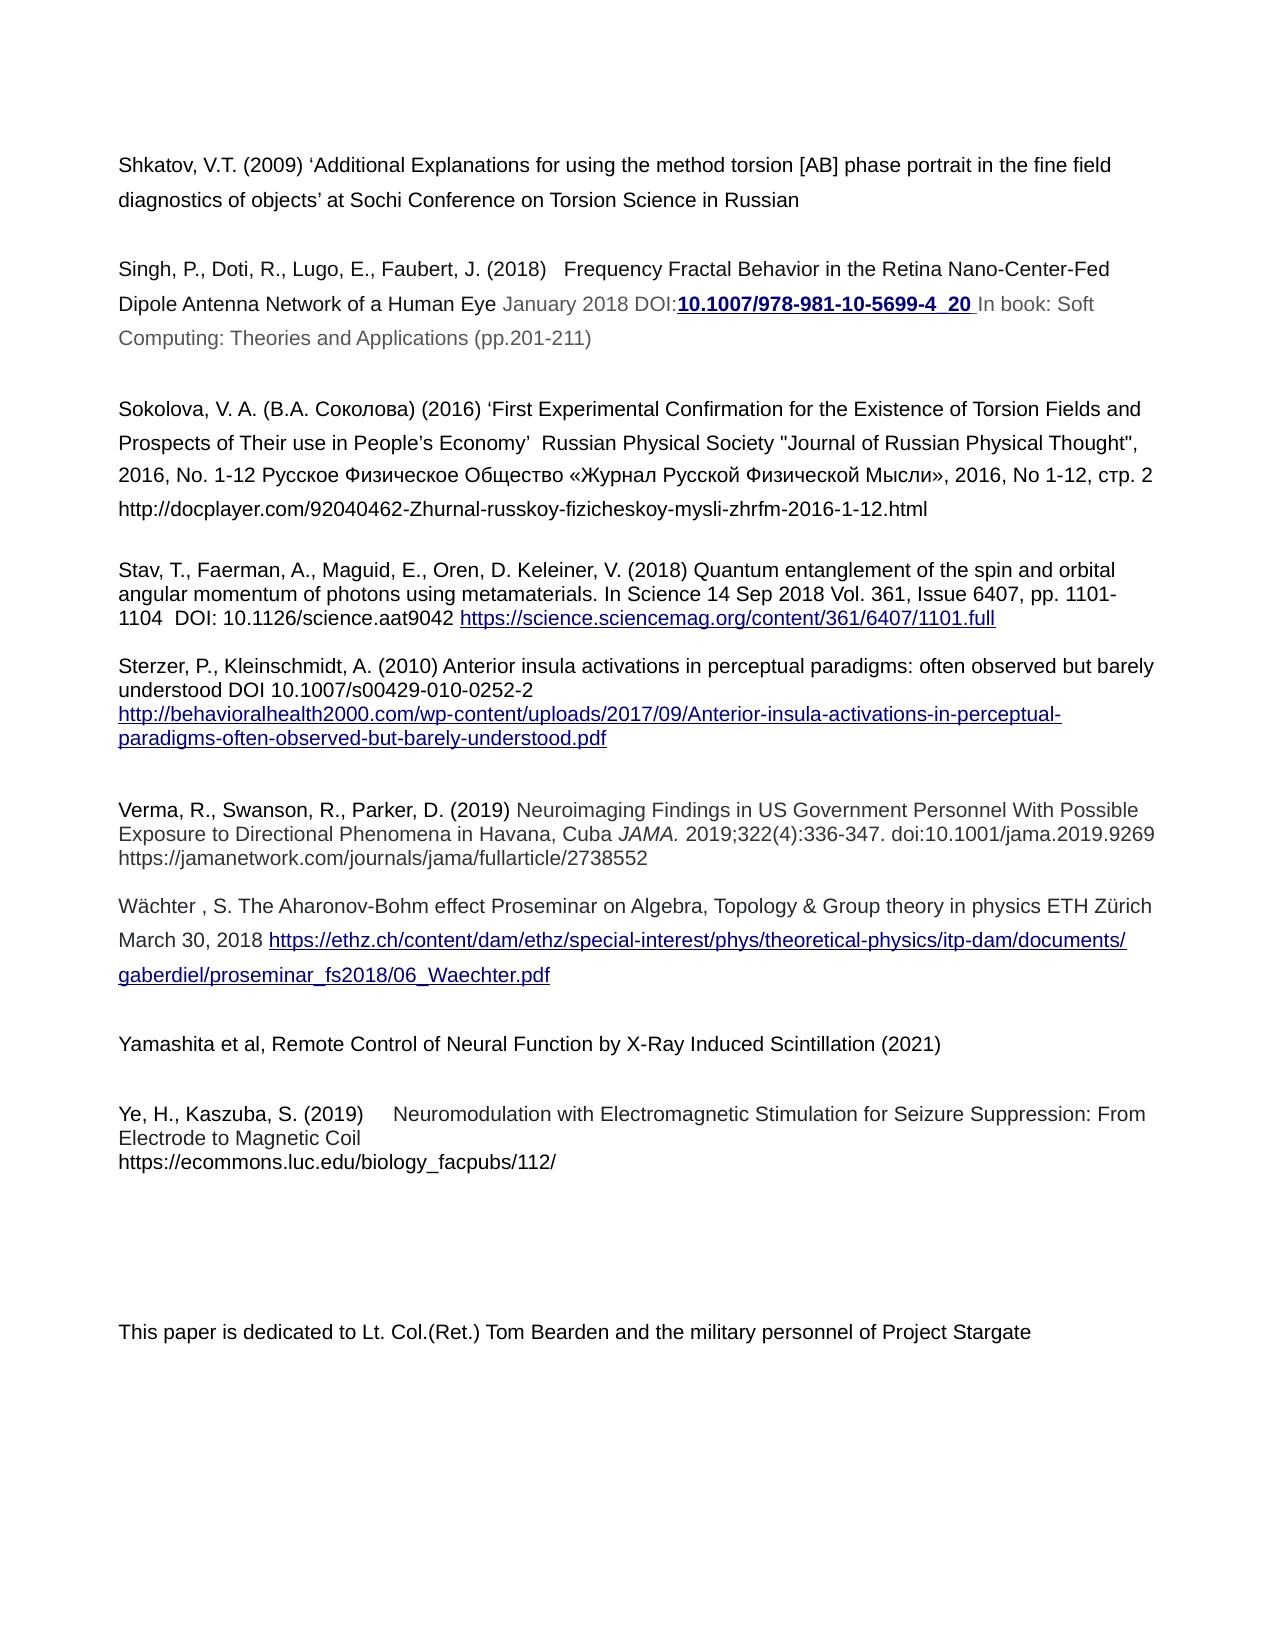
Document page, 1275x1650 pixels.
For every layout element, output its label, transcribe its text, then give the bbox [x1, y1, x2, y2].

text Yamashita et al, Remote Control of Neural Function by X-Ray Induced Scintillation (2021) [118, 1032, 1157, 1056]
subtitle Singh, P., Doti, R., Lugo, E., Faubert, J. (2018) Frequency Fractal Behavior in the Retina Nano-Center-Fed Dipole Antenna Network of a Human Eye January 2018 DOI:10.1007/978-981-10-5699-4_20 In book: Soft Computing: Theories and Applications (pp.201-211) [118, 257, 1157, 350]
text https://ecommons.luc.edu/biology_facpubs/112/ [118, 1149, 1157, 1173]
text Sterzer, P., Kleinschmidt, A. (2010) Anterior insula activations in perceptual paradigms: often observed but barely understood DOI 10.1007/s00429-010-0252-2 http://behavioralhealth2000.com/wp-content/uploads/2017/09/Anterior-insula-activations-in-perceptual-paradigms-often-observed-but-barely-understood.pdf [118, 654, 1157, 750]
text Stav, T., Faerman, A., Maguid, E., Oren, D. Keleiner, V. (2018) Quantum entanglement of the spin and orbital angular momentum of photons using metamaterials. In Science 14 Sep 2018 Vol. 361, Issue 6407, pp. 1101-1104 DOI: 10.1126/science.aat9042 https://science.sciencemag.org/content/361/6407/1101.full [118, 558, 1157, 630]
text Sokolova, V. A. (В.А. Соколова) (2016) ‘First Experimental Confirmation for the Existence of Torsion Fields and Prospects of Their use in People’s Economy’ Russian Physical Society "Journal of Russian Physical Thought", 2016, No. 1-12 Русское Физическое Общество «Журнал Русской Физической Мысли», 2016, No 1-12, стр. 2 http://docplayer.com/92040462-Zhurnal-russkoy-fizicheskoy-mysli-zhrfm-2016-1-12.html [118, 397, 1157, 520]
text Wächter , S. The Aharonov-Bohm effect Proseminar on Algebra, Topology & Group theory in physics ETH Zürich March 30, 2018 https://ethz.ch/content/dam/ethz/special-interest/phys/theoretical-physics/itp-dam/documents/gaberdiel/proseminar_fs2018/06_Waechter.pdf [118, 893, 1157, 987]
text Shkatov, V.T. (2009) ‘Additional Explanations for using the method torsion [AB] phase portrait in the fine field diagnostics of objects’ at Sochi Conference on Torsion Science in Russian [118, 153, 1157, 211]
text This paper is dedicated to Lt. Col.(Ret.) Tom Bearden and the military personnel of Project Stargate [118, 1320, 1157, 1344]
text Verma, R., Swanson, R., Parker, D. (2019) Neuroimaging Findings in US Government Personnel With Possible Exposure to Directional Phenomena in Havana, Cuba JAMA. 2019;322(4):336-347. doi:10.1001/jama.2019.9269 https://jamanetwork.com/journals/jama/fullarticle/2738552 [118, 798, 1157, 869]
text Ye, H., Kaszuba, S. (2019) Neuromodulation with Electromagnetic Stimulation for Seizure Suppression: From Electrode to Magnetic Coil [118, 1102, 1157, 1149]
